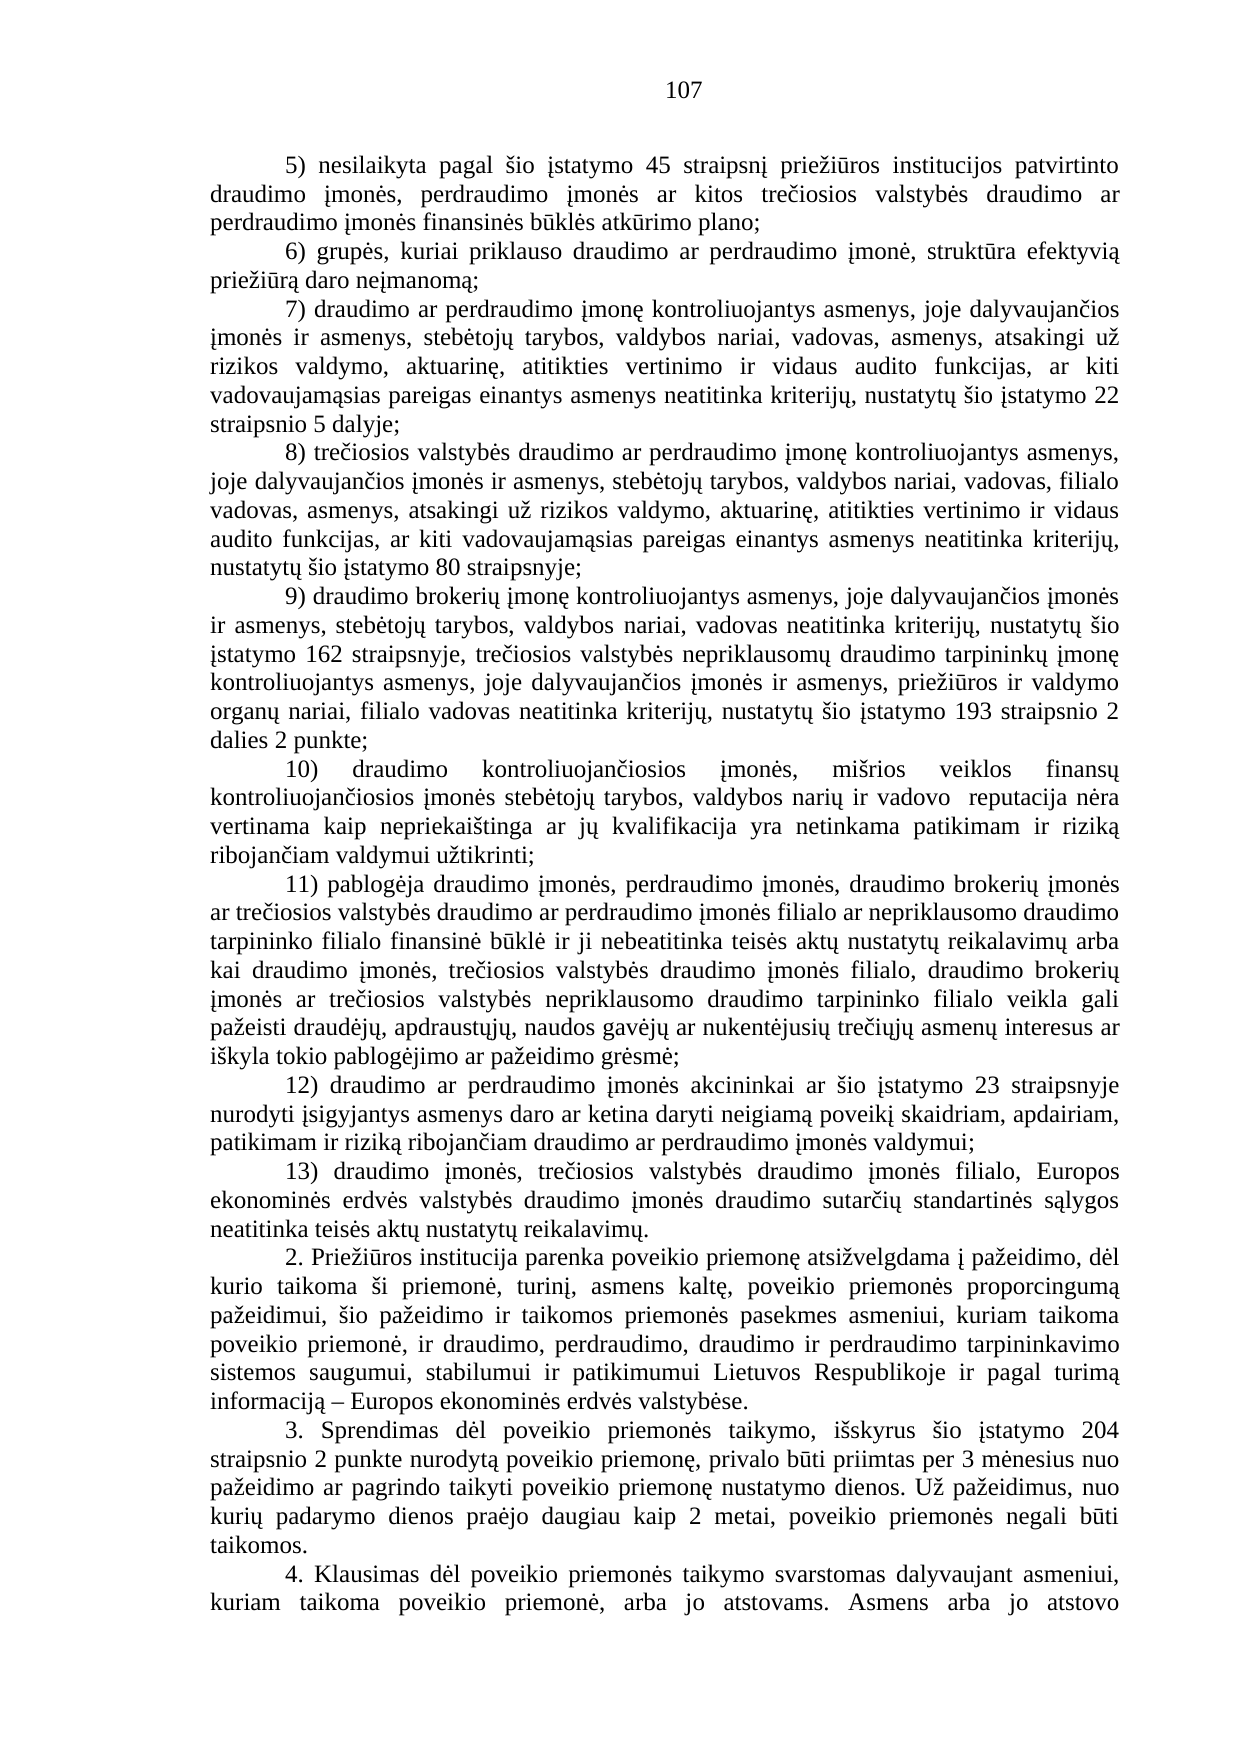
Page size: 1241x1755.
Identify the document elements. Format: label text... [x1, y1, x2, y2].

text 10) draudimo kontroliuojančiosios įmonės, mišrios veiklos finansų kontroliuojančiosios įmonės stebėtojų tarybos, valdybos narių ir vadovo reputacija nėra vertinama kaip nepriekaištinga ar jų kvalifikacija yra netinkama patikimam ir riziką ribojančiam valdymui užtikrinti; [210, 754, 1120, 869]
text 3. Sprendimas dėl poveikio priemonės taikymo, išskyrus šio įstatymo 204 straipsnio 2 punkte nurodytą poveikio priemonę, privalo būti priimtas per 3 mėnesius nuo pažeidimo ar pagrindo taikyti poveikio priemonę nustatymo dienos. Už pažeidimus, nuo kurių padarymo dienos praėjo daugiau kaip 2 metai, poveikio priemonės negali būti taikomos. [210, 1415, 1120, 1559]
text 9) draudimo brokerių įmonę kontroliuojantys asmenys, joje dalyvaujančios įmonės ir asmenys, stebėtojų tarybos, valdybos nariai, vadovas neatitinka kriterijų, nustatytų šio įstatymo 162 straipsnyje, trečiosios valstybės nepriklausomų draudimo tarpininkų įmonę kontroliuojantys asmenys, joje dalyvaujančios įmonės ir asmenys, priežiūros ir valdymo organų nariai, filialo vadovas neatitinka kriterijų, nustatytų šio įstatymo 193 straipsnio 2 dalies 2 punkte; [210, 581, 1120, 754]
text 13) draudimo įmonės, trečiosios valstybės draudimo įmonės filialo, Europos ekonominės erdvės valstybės draudimo įmonės draudimo sutarčių standartinės sąlygos neatitinka teisės aktų nustatytų reikalavimų. [210, 1156, 1120, 1242]
text 12) draudimo ar perdraudimo įmonės akcininkai ar šio įstatymo 23 straipsnyje nurodyti įsigyjantys asmenys daro ar ketina daryti neigiamą poveikį skaidriam, apdairiam, patikimam ir riziką ribojančiam draudimo ar perdraudimo įmonės valdymui; [210, 1070, 1120, 1156]
text 4. Klausimas dėl poveikio priemonės taikymo svarstomas dalyvaujant asmeniui, kuriam taikoma poveikio priemonė, arba jo atstovams. Asmens arba jo atstovo [210, 1559, 1120, 1616]
text 2. Priežiūros institucija parenka poveikio priemonę atsižvelgdama į pažeidimo, dėl kurio taikoma ši priemonė, turinį, asmens kaltę, poveikio priemonės proporcingumą pažeidimui, šio pažeidimo ir taikomos priemonės pasekmes asmeniui, kuriam taikoma poveikio priemonė, ir draudimo, perdraudimo, draudimo ir perdraudimo tarpininkavimo sistemos saugumui, stabilumui ir patikimumui Lietuvos Respublikoje ir pagal turimą informaciją – Europos ekonominės erdvės valstybėse. [210, 1242, 1120, 1415]
text 7) draudimo ar perdraudimo įmonę kontroliuojantys asmenys, joje dalyvaujančios įmonės ir asmenys, stebėtojų tarybos, valdybos nariai, vadovas, asmenys, atsakingi už rizikos valdymo, aktuarinę, atitikties vertinimo ir vidaus audito funkcijas, ar kiti vadovaujamąsias pareigas einantys asmenys neatitinka kriterijų, nustatytų šio įstatymo 22 straipsnio 5 dalyje; [210, 294, 1120, 437]
text 6) grupės, kuriai priklauso draudimo ar perdraudimo įmonė, struktūra efektyvią priežiūrą daro neįmanomą; [210, 236, 1120, 294]
text 8) trečiosios valstybės draudimo ar perdraudimo įmonę kontroliuojantys asmenys, joje dalyvaujančios įmonės ir asmenys, stebėtojų tarybos, valdybos nariai, vadovas, filialo vadovas, asmenys, atsakingi už rizikos valdymo, aktuarinę, atitikties vertinimo ir vidaus audito funkcijas, ar kiti vadovaujamąsias pareigas einantys asmenys neatitinka kriterijų, nustatytų šio įstatymo 80 straipsnyje; [210, 437, 1120, 581]
text 5) nesilaikyta pagal šio įstatymo 45 straipsnį priežiūros institucijos patvirtinto draudimo įmonės, perdraudimo įmonės ar kitos trečiosios valstybės draudimo ar perdraudimo įmonės finansinės būklės atkūrimo plano; [210, 150, 1120, 236]
text 11) pablogėja draudimo įmonės, perdraudimo įmonės, draudimo brokerių įmonės ar trečiosios valstybės draudimo ar perdraudimo įmonės filialo ar nepriklausomo draudimo tarpininko filialo finansinė būklė ir ji nebeatitinka teisės aktų nustatytų reikalavimų arba kai draudimo įmonės, trečiosios valstybės draudimo įmonės filialo, draudimo brokerių įmonės ar trečiosios valstybės nepriklausomo draudimo tarpininko filialo veikla gali pažeisti draudėjų, apdraustųjų, naudos gavėjų ar nukentėjusių trečiųjų asmenų interesus ar iškyla tokio pablogėjimo ar pažeidimo grėsmė; [210, 869, 1120, 1070]
